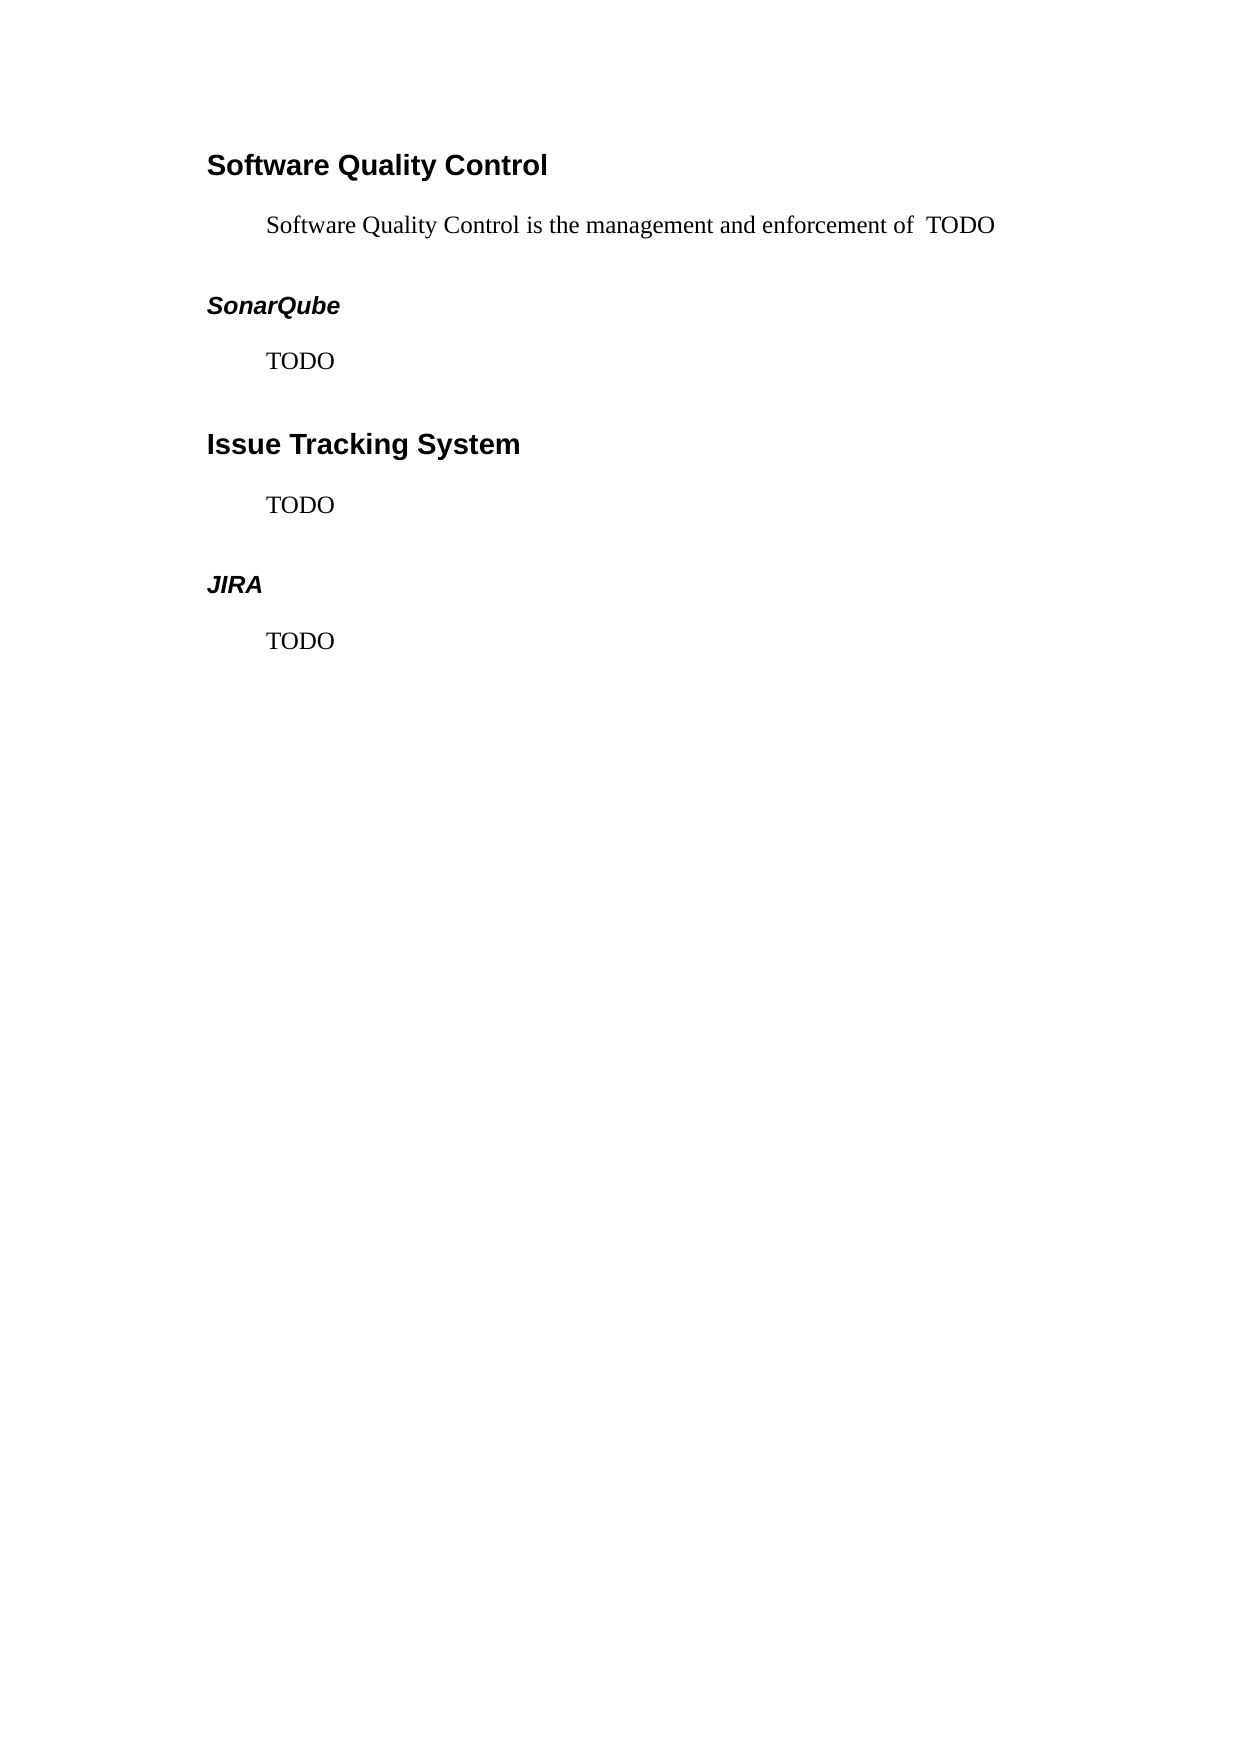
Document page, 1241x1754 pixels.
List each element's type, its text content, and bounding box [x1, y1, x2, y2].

subtitle Issue Tracking System [207, 427, 1093, 461]
subtitle Software Quality Control [207, 148, 1093, 181]
text TODO [207, 490, 1093, 518]
text TODO [207, 346, 1093, 375]
subtitle SonarQube [207, 291, 1093, 319]
text Software Quality Control is the management and enforcement of TODO [207, 210, 1093, 239]
text TODO [207, 626, 1093, 654]
subtitle JIRA [207, 570, 1093, 599]
